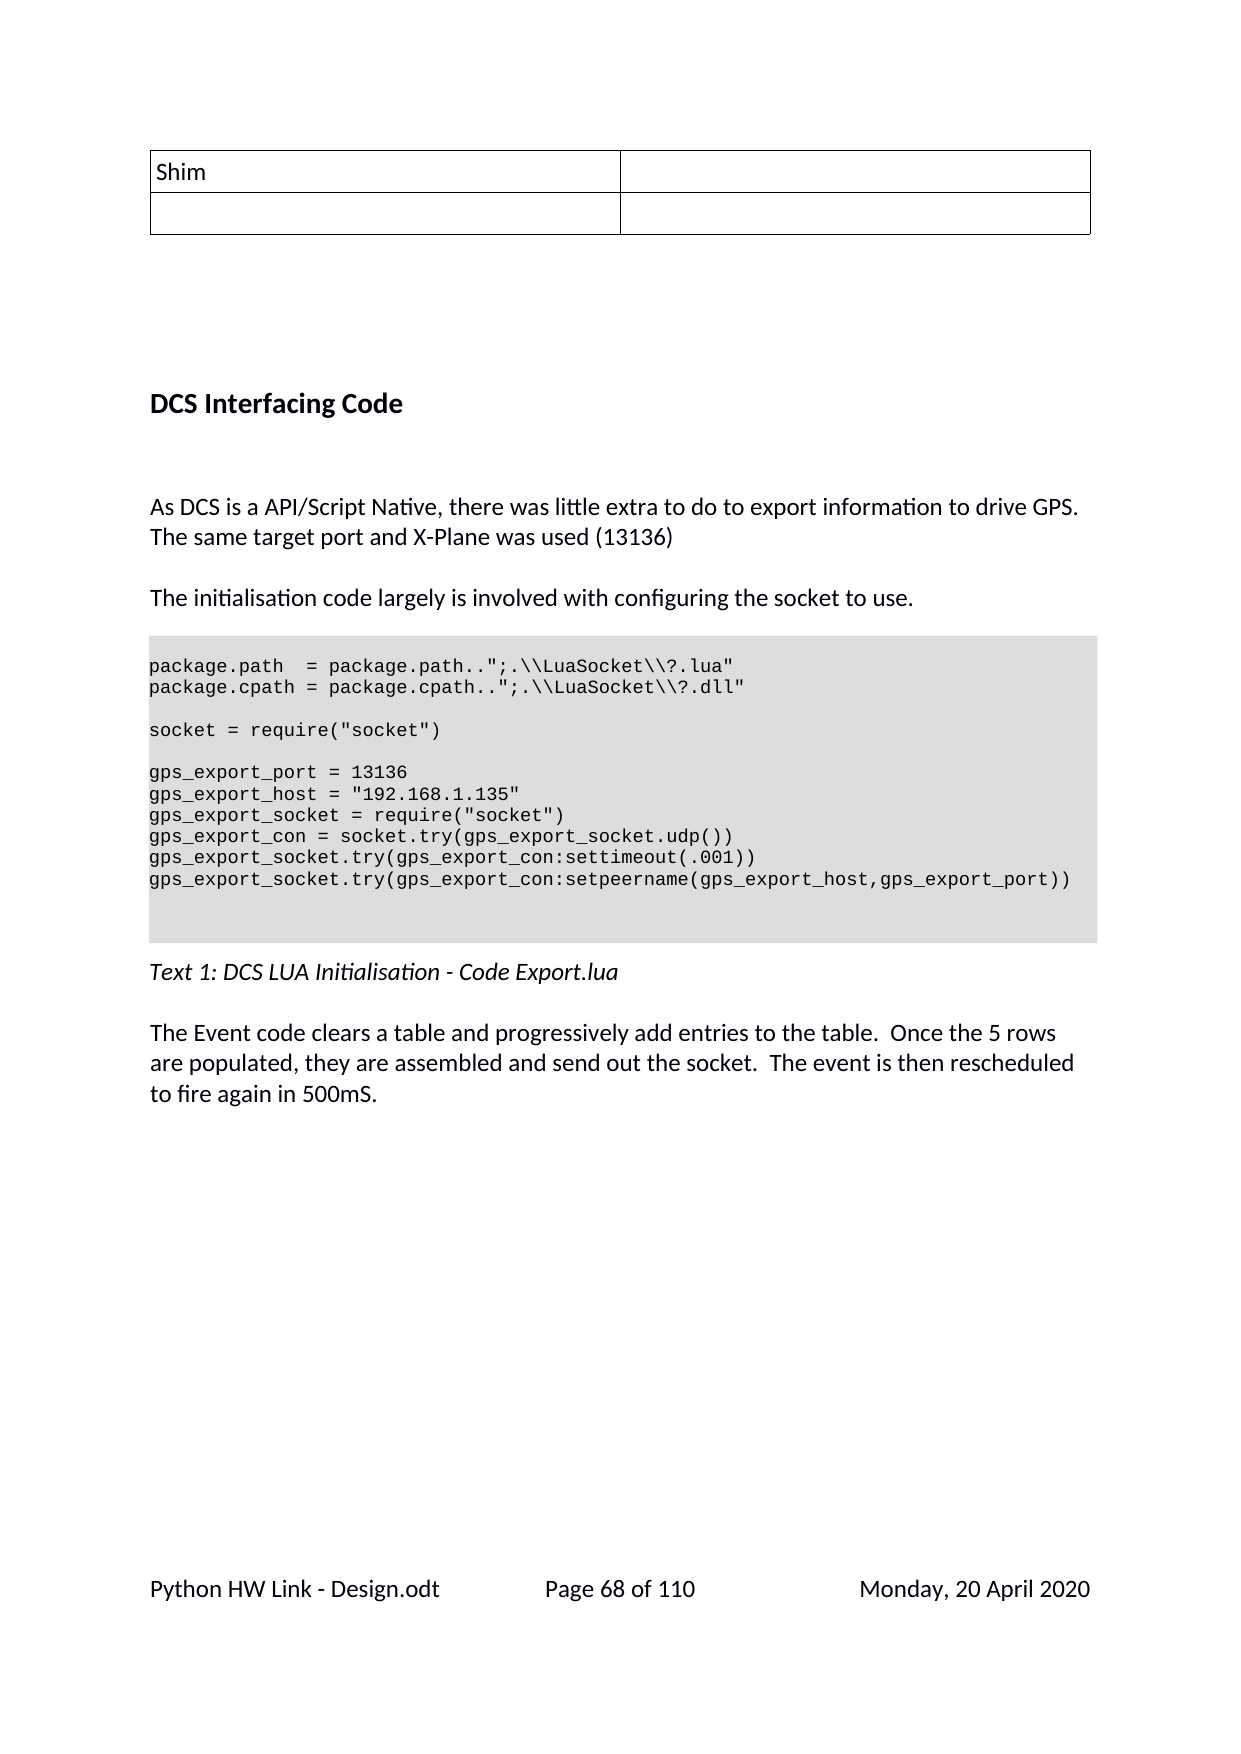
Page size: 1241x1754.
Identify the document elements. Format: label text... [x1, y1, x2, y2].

text As DCS is a API/Script Native, there was little extra to do to export information to drive GPS. The same target port and X-Plane was used (13136) [150, 491, 1090, 552]
table_cell [621, 193, 1090, 234]
table_cell Shim [151, 151, 620, 192]
text The initialisation code largely is involved with configuring the socket to use. [150, 582, 1090, 613]
table_cell [151, 193, 620, 234]
subtitle DCS Interfacing Code [150, 386, 1090, 421]
text Text 1: DCS LUA Initialisation - Code Export.lua [149, 944, 1097, 986]
table_cell [621, 151, 1090, 192]
text The Event code clears a table and progressively add entries to the table. Once the 5 rows are populated, they are assembled and send out the socket. The event is then rescheduled to fire again in 500mS. [150, 1017, 1090, 1108]
